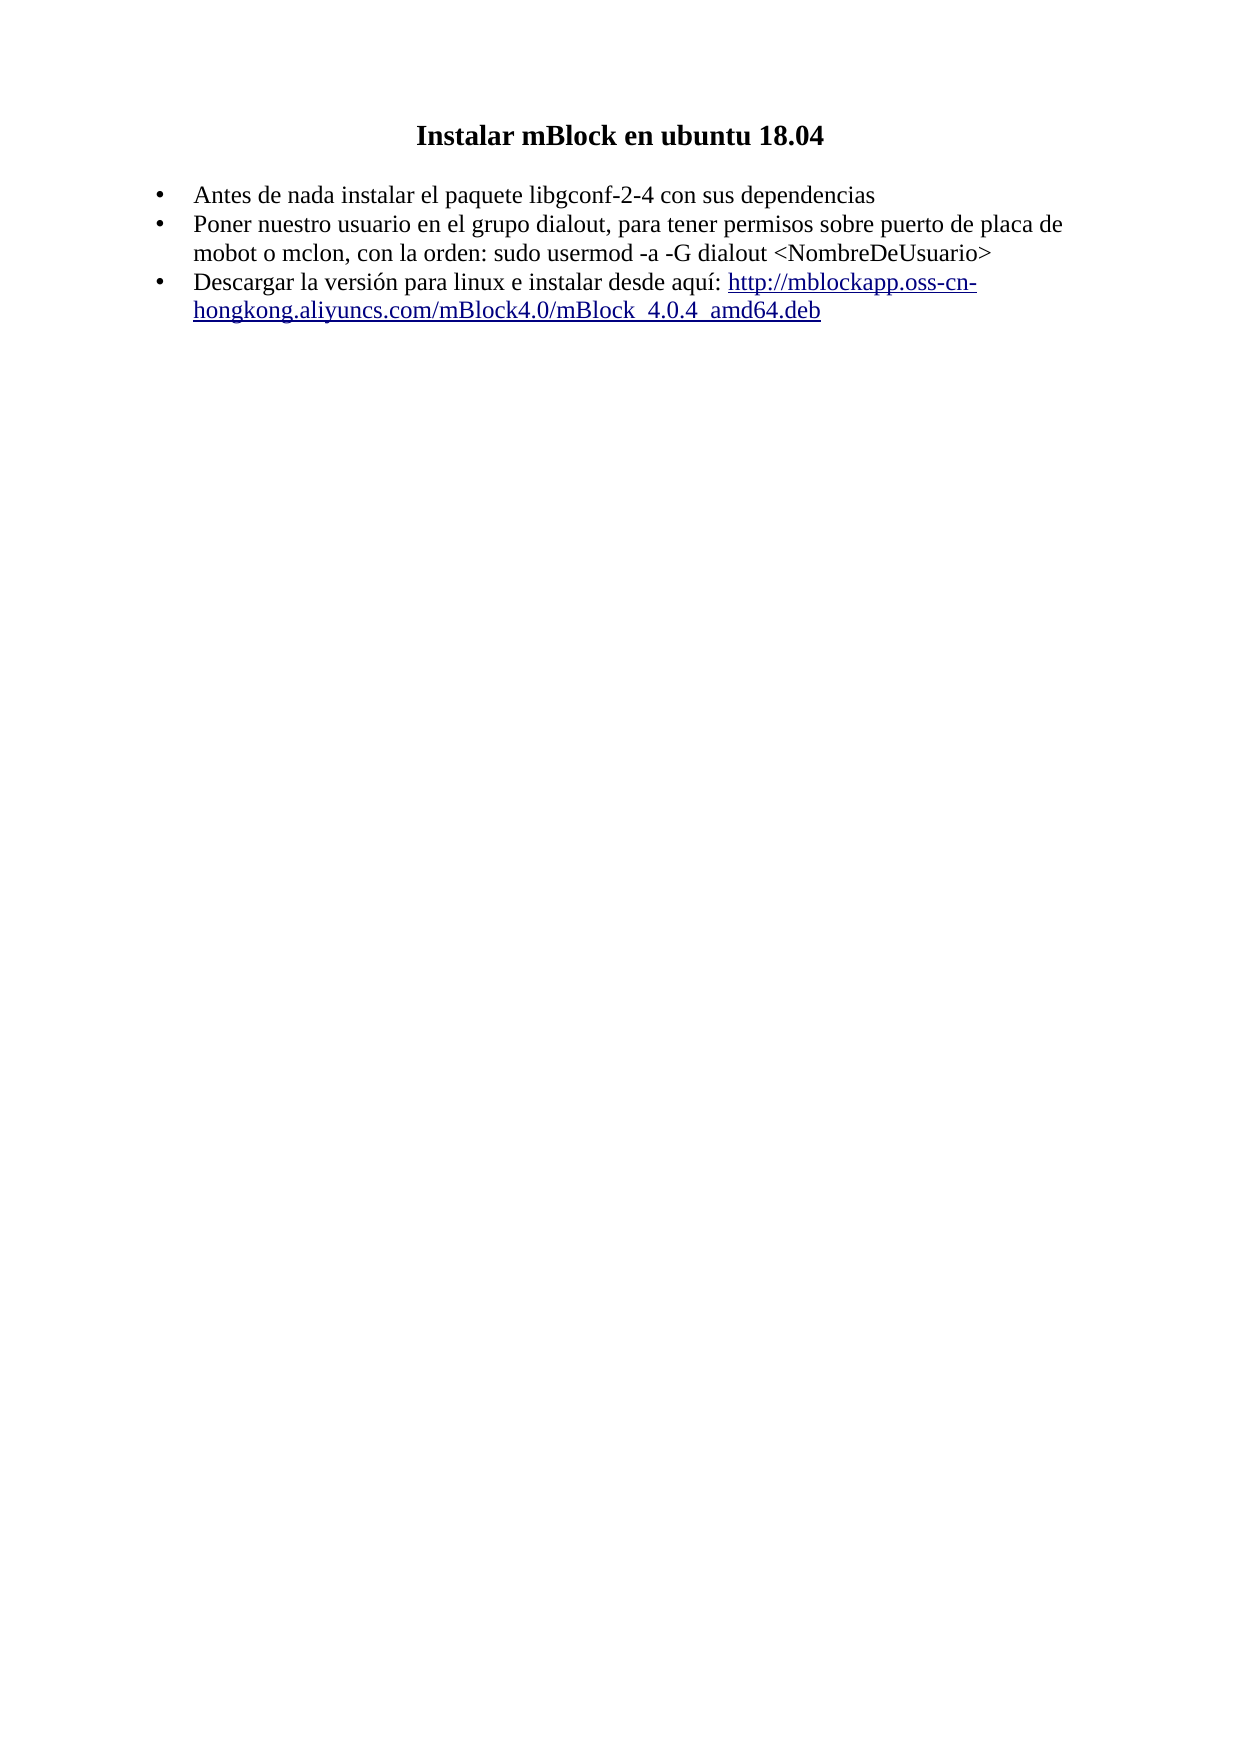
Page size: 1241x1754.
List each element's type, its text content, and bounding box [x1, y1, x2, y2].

text Instalar mBlock en ubuntu 18.04 [118, 118, 1122, 152]
list Poner nuestro usuario en el grupo dialout, para tener permisos sobre puerto de placa de mobot o mclon, con la orden: sudo usermod -a -G dialout <NombreDeUsuario> [156, 209, 1122, 267]
list Antes de nada instalar el paquete libgconf-2-4 con sus dependencias [156, 180, 1122, 209]
list Descargar la versión para linux e instalar desde aquí: http://mblockapp.oss-cn-hongkong.aliyuncs.com/mBlock4.0/mBlock_4.0.4_amd64.deb [156, 267, 1122, 324]
